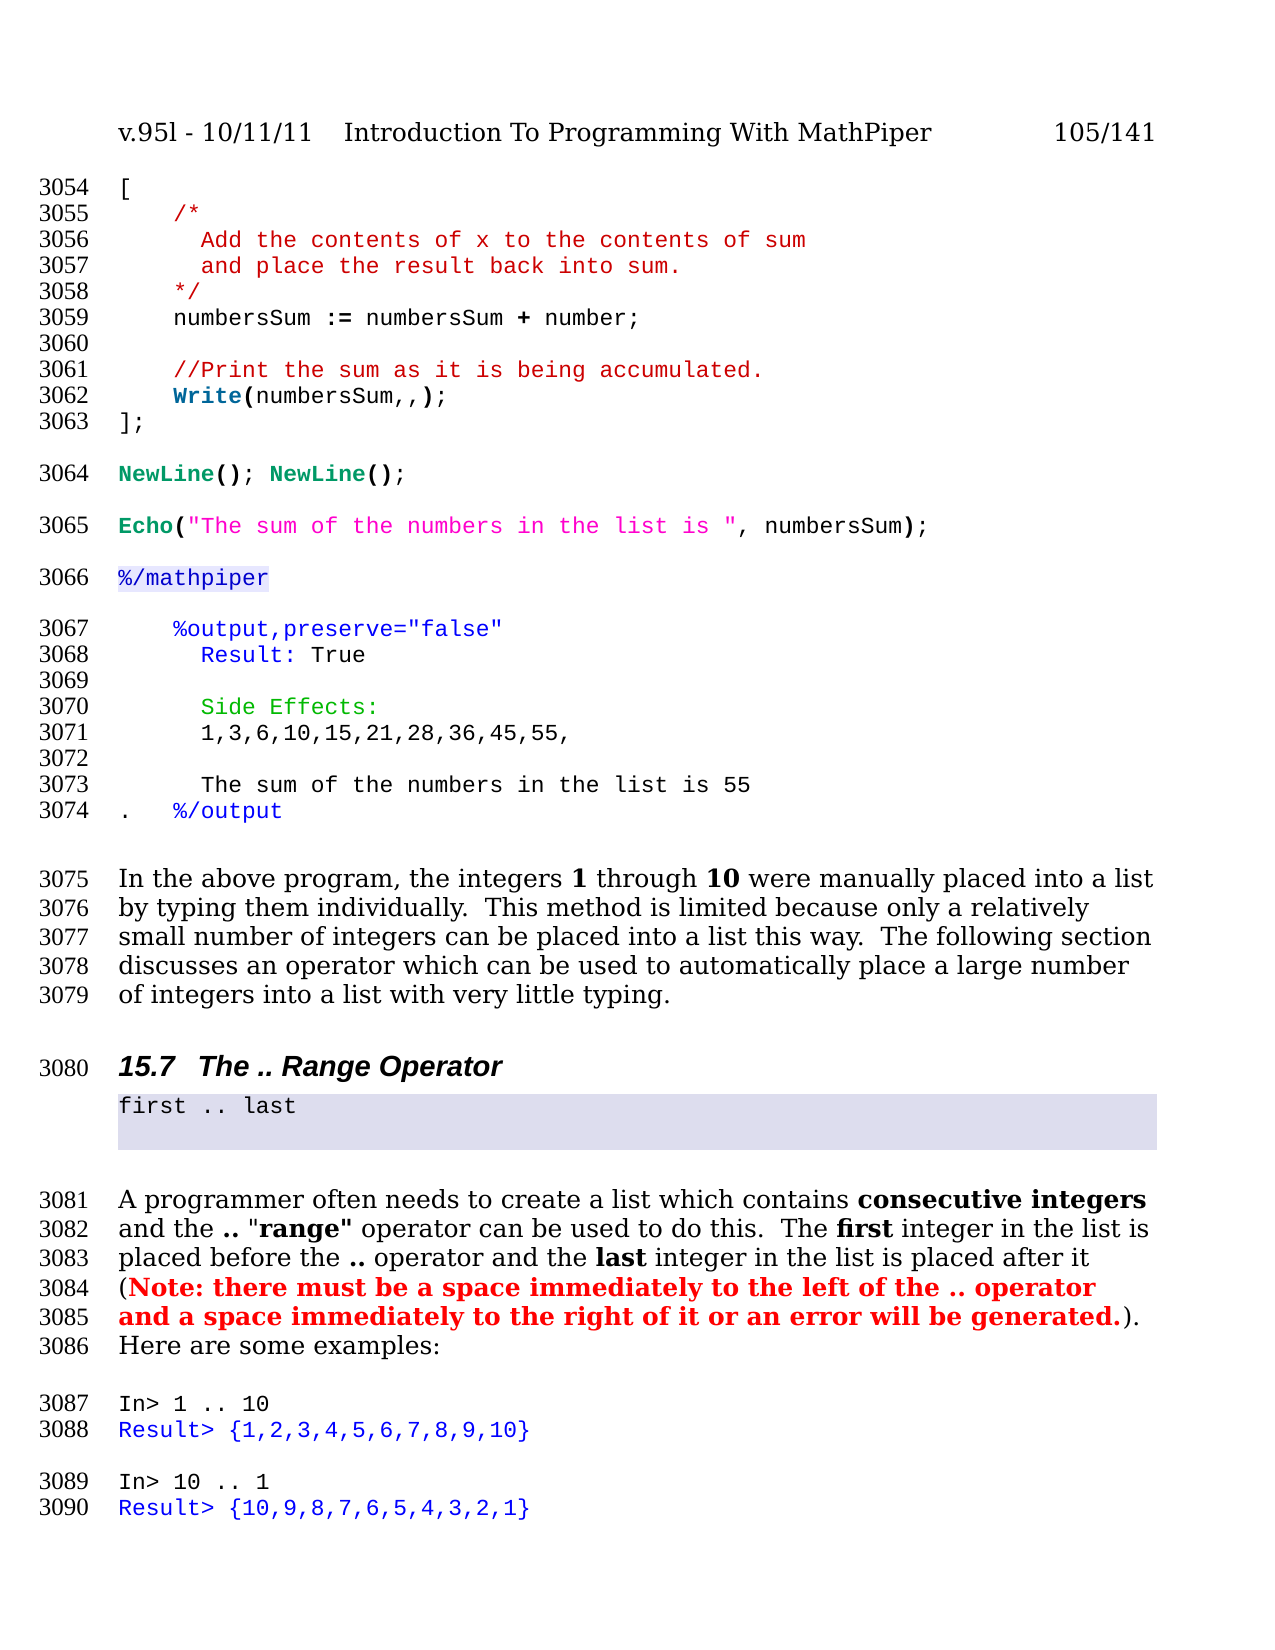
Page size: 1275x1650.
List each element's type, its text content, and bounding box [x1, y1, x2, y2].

text //Print the sum as it is being accumulated. [118, 358, 1157, 384]
text %output,preserve="false" [118, 618, 1157, 644]
text 1,3,6,10,15,21,28,36,45,55, [118, 721, 1157, 747]
text In> 10 .. 1 [118, 1470, 1157, 1496]
text [ [118, 177, 1157, 203]
text ]; [118, 410, 1157, 436]
text A programmer often needs to create a list which contains consecutive integers and the .. "range" operator can be used to do this. The first integer in the list is placed before the .. operator and the last integer in the list is placed after it (Note: there must be a space immediately to the left of the .. operator and a space immediately to the right of it or an error will be generated.). Here are some examples: [118, 1184, 1157, 1361]
text In the above program, the integers 1 through 10 were manually placed into a list by typing them individually. This method is limited because only a relatively small number of integers can be placed into a list this way. The following section discusses an operator which can be used to automatically place a large number of integers into a list with very little typing. [118, 864, 1157, 1010]
text Echo("The sum of the numbers in the list is ", numbersSum); [118, 514, 1157, 540]
text In> 1 .. 10 [118, 1393, 1157, 1418]
text Result> {10,9,8,7,6,5,4,3,2,1} [118, 1496, 1157, 1522]
text numbersSum := numbersSum + number; [118, 306, 1157, 332]
text . %/output [118, 799, 1157, 825]
text Add the contents of x to the contents of sum [118, 229, 1157, 254]
text The sum of the numbers in the list is 55 [118, 773, 1157, 799]
text NewLine(); NewLine(); [118, 462, 1157, 488]
text Result> {1,2,3,4,5,6,7,8,9,10} [118, 1418, 1157, 1444]
table_header first .. last [118, 1094, 1157, 1150]
text and place the result back into sum. [118, 254, 1157, 281]
text Write(numbersSum,,); [118, 384, 1157, 410]
text /* [118, 203, 1157, 229]
text %/mathpiper [118, 566, 1157, 592]
text Side Effects: [118, 696, 1157, 721]
text Result: True [118, 644, 1157, 669]
subtitle The .. Range Operator [118, 1049, 1157, 1082]
text */ [118, 281, 1157, 306]
